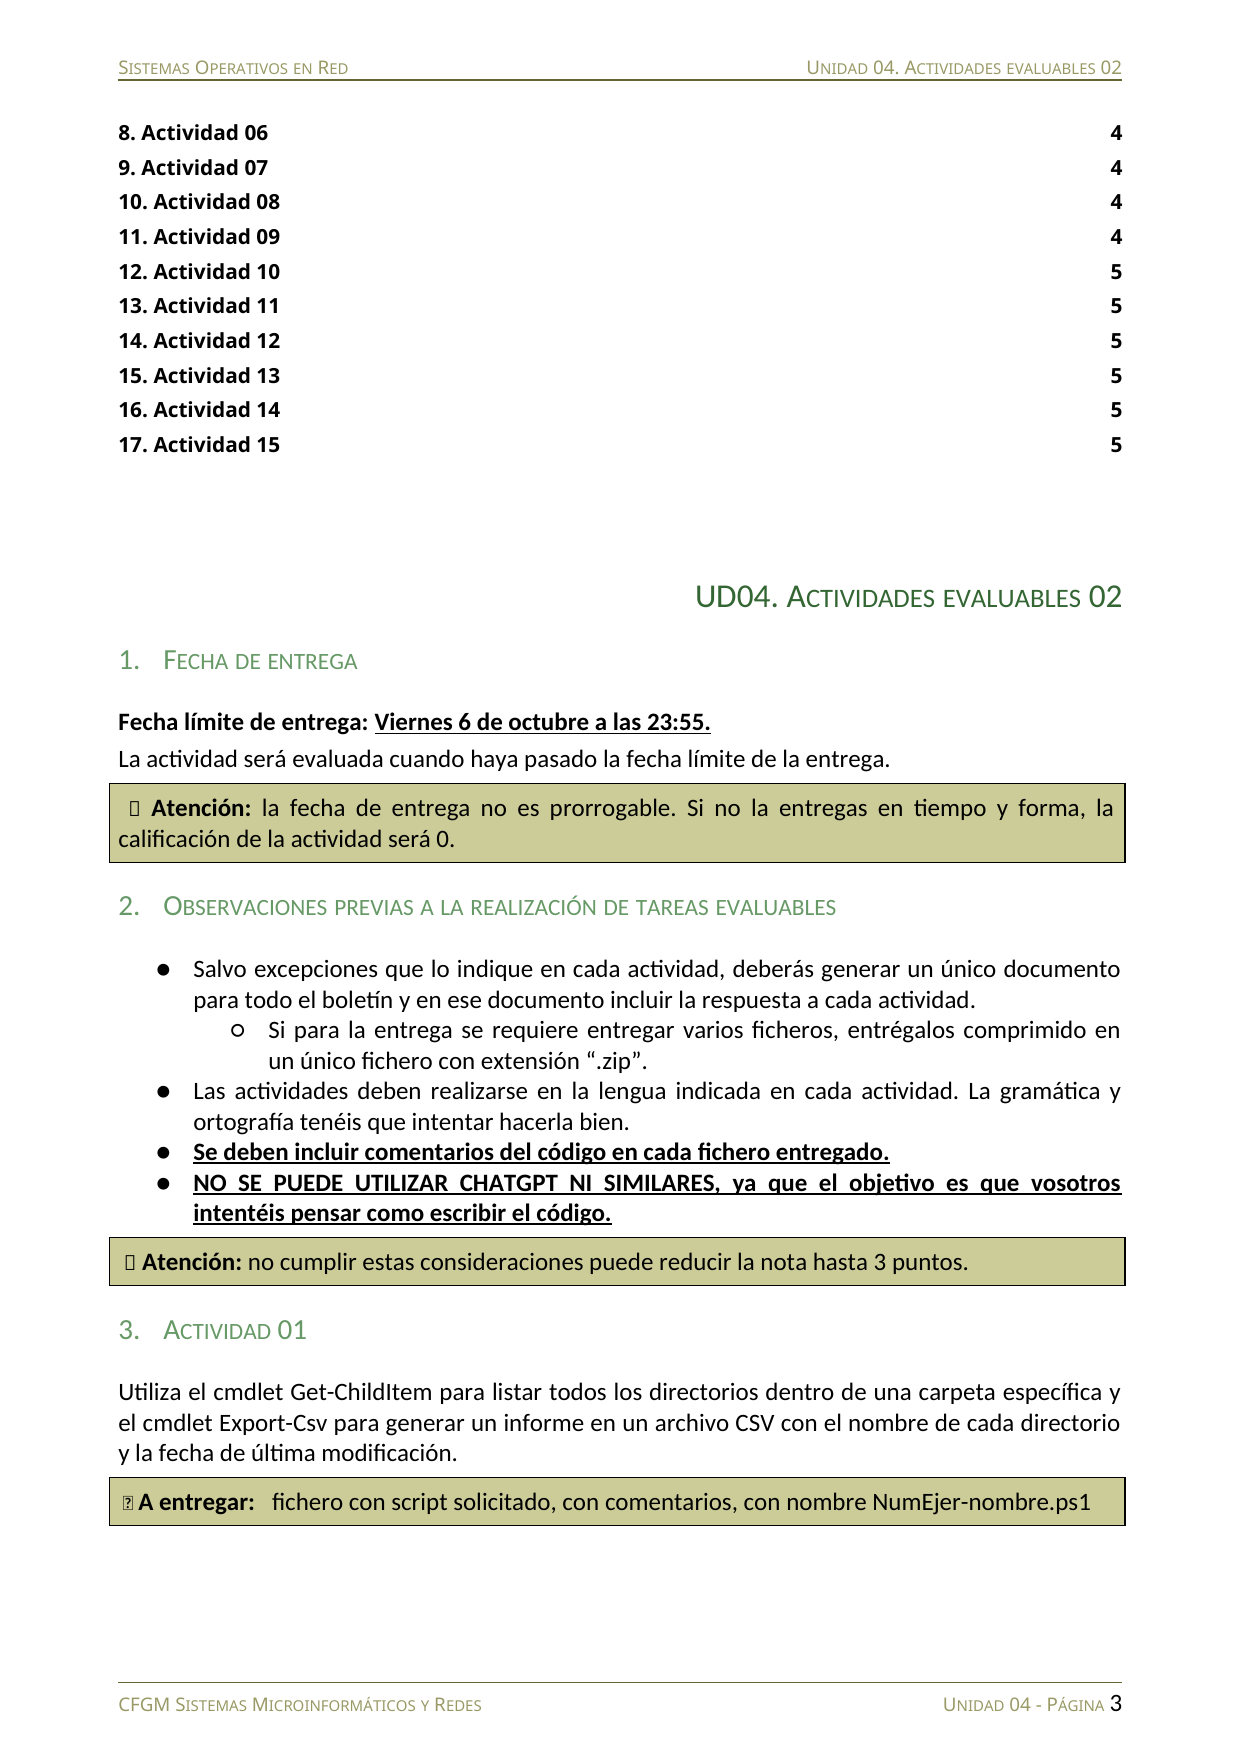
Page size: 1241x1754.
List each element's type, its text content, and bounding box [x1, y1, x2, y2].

text 14. Actividad 12 5 [118, 326, 1122, 354]
list Si para la entrega se requiere entregar varios ficheros, entrégalos comprimido en un único fichero con extensión “.zip”. [231, 1014, 1122, 1075]
text UD04. Actividades evaluables 02 [118, 575, 1122, 616]
text 📕 A entregar: fichero con script solicitado, con comentarios, con nombre NumEjer-nombre.ps1 [110, 1478, 1124, 1525]
text 17. Actividad 15 5 [118, 430, 1122, 459]
text 13. Actividad 11 5 [118, 291, 1122, 320]
list Las actividades deben realizarse en la lengua indicada en cada actividad. La gramática y ortografía tenéis que intentar hacerla bien. [156, 1075, 1122, 1136]
text 12. Actividad 10 5 [118, 257, 1122, 285]
text 11. Actividad 09 4 [118, 222, 1122, 251]
text 9. Actividad 07 4 [118, 153, 1122, 181]
text Utiliza el cmdlet Get-ChildItem para listar todos los directorios dentro de una carpeta específica y el cmdlet Export-Csv para generar un informe en un archivo CSV con el nombre de cada directorio y la fecha de última modificación. [118, 1377, 1122, 1468]
subtitle Observaciones previas a la realización de tareas evaluables [118, 887, 1122, 923]
list NO SE PUEDE UTILIZAR CHATGPT NI SIMILARES, ya que el objetivo es que vosotros intentéis pensar como escribir el código. [156, 1167, 1122, 1228]
subtitle Actividad 01 [118, 1311, 1122, 1346]
subtitle Fecha de entrega [118, 641, 1122, 676]
list Se deben incluir comentarios del código en cada fichero entregado. [156, 1136, 1122, 1167]
text ❕ Atención: no cumplir estas consideraciones puede reducir la nota hasta 3 puntos. [110, 1238, 1124, 1285]
list Salvo excepciones que lo indique en cada actividad, deberás generar un único documento para todo el boletín y en ese documento incluir la respuesta a cada actividad. [156, 953, 1122, 1014]
text La actividad será evaluada cuando haya pasado la fecha límite de la entrega. [118, 743, 1122, 774]
text 8. Actividad 06 4 [118, 118, 1122, 146]
text Fecha límite de entrega: Viernes 6 de octubre a las 23:55. [118, 707, 1122, 737]
text 16. Actividad 14 5 [118, 396, 1122, 424]
text ❕ Atención: la fecha de entrega no es prorrogable. Si no la entregas en tiempo y forma, la calificación de la actividad será 0. [110, 784, 1124, 862]
text 10. Actividad 08 4 [118, 187, 1122, 216]
text 15. Actividad 13 5 [118, 361, 1122, 389]
